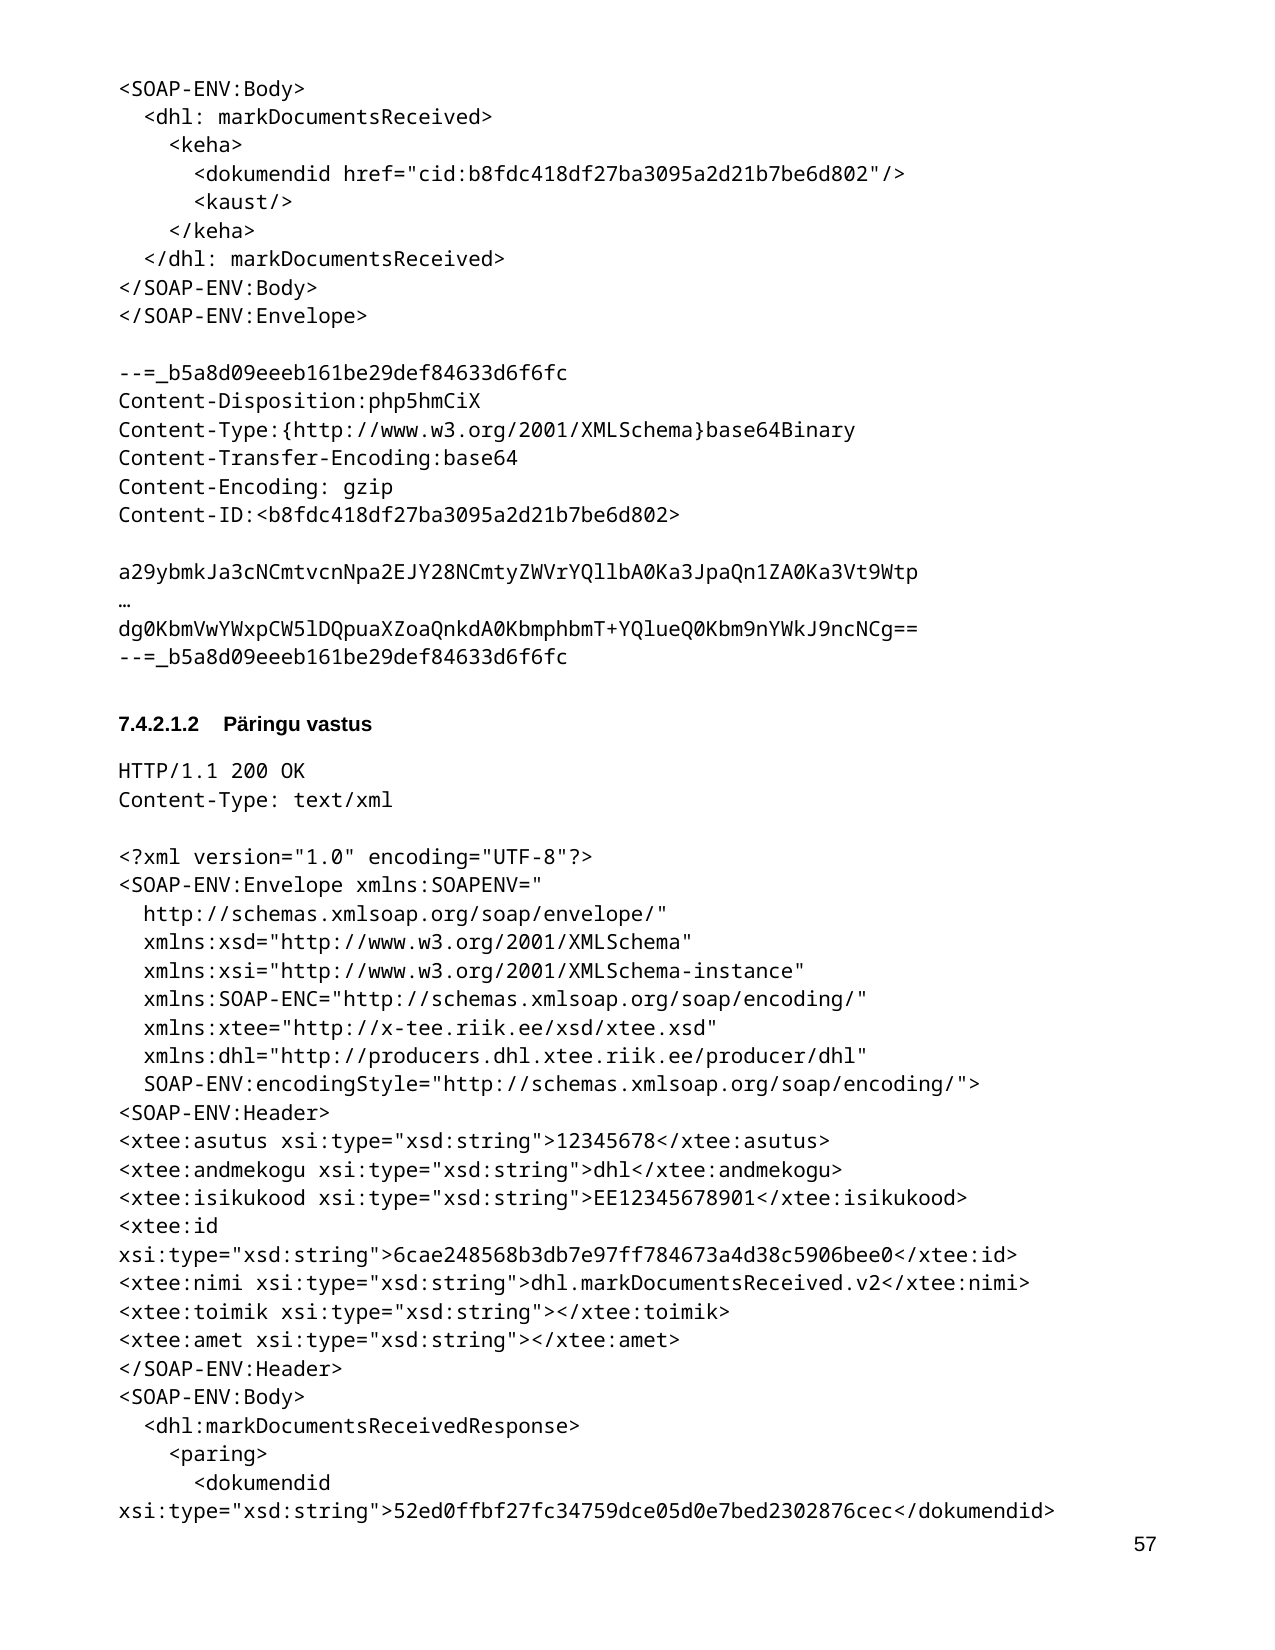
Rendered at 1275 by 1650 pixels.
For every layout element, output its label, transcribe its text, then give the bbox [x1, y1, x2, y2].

text Content-ID:<b8fdc418df27ba3095a2d21b7be6d802> [118, 500, 1157, 529]
text <xtee:andmekogu xsi:type="xsd:string">dhl</xtee:andmekogu> [118, 1155, 1157, 1183]
text <SOAP-ENV:Header> [118, 1098, 1157, 1126]
text </dhl: markDocumentsReceived> [118, 244, 1157, 273]
text <xtee:amet xsi:type="xsd:string"></xtee:amet> [118, 1325, 1157, 1354]
text a29ybmkJa3cNCmtvcnNpa2EJY28NCmtyZWVrYQllbA0Ka3JpaQn1ZA0Ka3Vt9Wtp [118, 557, 1157, 586]
text </SOAP-ENV:Body> [118, 273, 1157, 301]
text <?xml version="1.0" encoding="UTF-8"?> [118, 842, 1157, 870]
text dg0KbmVwYWxpCW5lDQpuaXZoaQnkdA0KbmphbmT+YQlueQ0Kbm9nYWkJ9ncNCg== [118, 614, 1157, 642]
text <xtee:isikukood xsi:type="xsd:string">EE12345678901</xtee:isikukood> [118, 1183, 1157, 1212]
text xmlns:dhl="http://producers.dhl.xtee.riik.ee/producer/dhl" [118, 1041, 1157, 1069]
text </SOAP-ENV:Envelope> [118, 301, 1157, 330]
text Content-Encoding: gzip [118, 472, 1157, 500]
text <paring> [118, 1439, 1157, 1468]
text <xtee:id [118, 1212, 1157, 1240]
text <SOAP-ENV:Body> [118, 74, 1157, 102]
text http://schemas.xmlsoap.org/soap/envelope/" [118, 899, 1157, 927]
text xsi:type="xsd:string">6cae248568b3db7e97ff784673a4d38c5906bee0</xtee:id> [118, 1240, 1157, 1268]
text <xtee:nimi xsi:type="xsd:string">dhl.markDocumentsReceived.v2</xtee:nimi> [118, 1268, 1157, 1297]
text Content-Transfer-Encoding:base64 [118, 443, 1157, 472]
text Content-Type:{http://www.w3.org/2001/XMLSchema}base64Binary [118, 415, 1157, 443]
text xmlns:xsd="http://www.w3.org/2001/XMLSchema" [118, 927, 1157, 956]
text <keha> [118, 131, 1157, 159]
text HTTP/1.1 200 OK [118, 757, 1157, 785]
text Content-Type: text/xml [118, 785, 1157, 813]
text </keha> [118, 216, 1157, 244]
text … [118, 586, 1157, 614]
text xmlns:SOAP-ENC="http://schemas.xmlsoap.org/soap/encoding/" [118, 984, 1157, 1013]
text <dokumendid href="cid:b8fdc418df27ba3095a2d21b7be6d802"/> [118, 159, 1157, 187]
text </SOAP-ENV:Header> [118, 1354, 1157, 1382]
text <SOAP-ENV:Envelope xmlns:SOAPENV=" [118, 870, 1157, 899]
text SOAP-ENV:encodingStyle="http://schemas.xmlsoap.org/soap/encoding/"> [118, 1069, 1157, 1098]
subtitle Päringu vastus [118, 712, 1157, 736]
text <SOAP-ENV:Body> [118, 1382, 1157, 1411]
text <dhl:markDocumentsReceivedResponse> [118, 1411, 1157, 1439]
text xmlns:xsi="http://www.w3.org/2001/XMLSchema-instance" [118, 956, 1157, 984]
text <xtee:asutus xsi:type="xsd:string">12345678</xtee:asutus> [118, 1126, 1157, 1155]
text --=_b5a8d09eeeb161be29def84633d6f6fc [118, 642, 1157, 671]
text Content-Disposition:php5hmCiX [118, 387, 1157, 415]
text xmlns:xtee="http://x-tee.riik.ee/xsd/xtee.xsd" [118, 1013, 1157, 1041]
text <dokumendid xsi:type="xsd:string">52ed0ffbf27fc34759dce05d0e7bed2302876cec</dokumendid> [118, 1468, 1157, 1524]
text <dhl: markDocumentsReceived> [118, 102, 1157, 131]
text --=_b5a8d09eeeb161be29def84633d6f6fc [118, 358, 1157, 387]
text <xtee:toimik xsi:type="xsd:string"></xtee:toimik> [118, 1297, 1157, 1325]
text <kaust/> [118, 187, 1157, 216]
